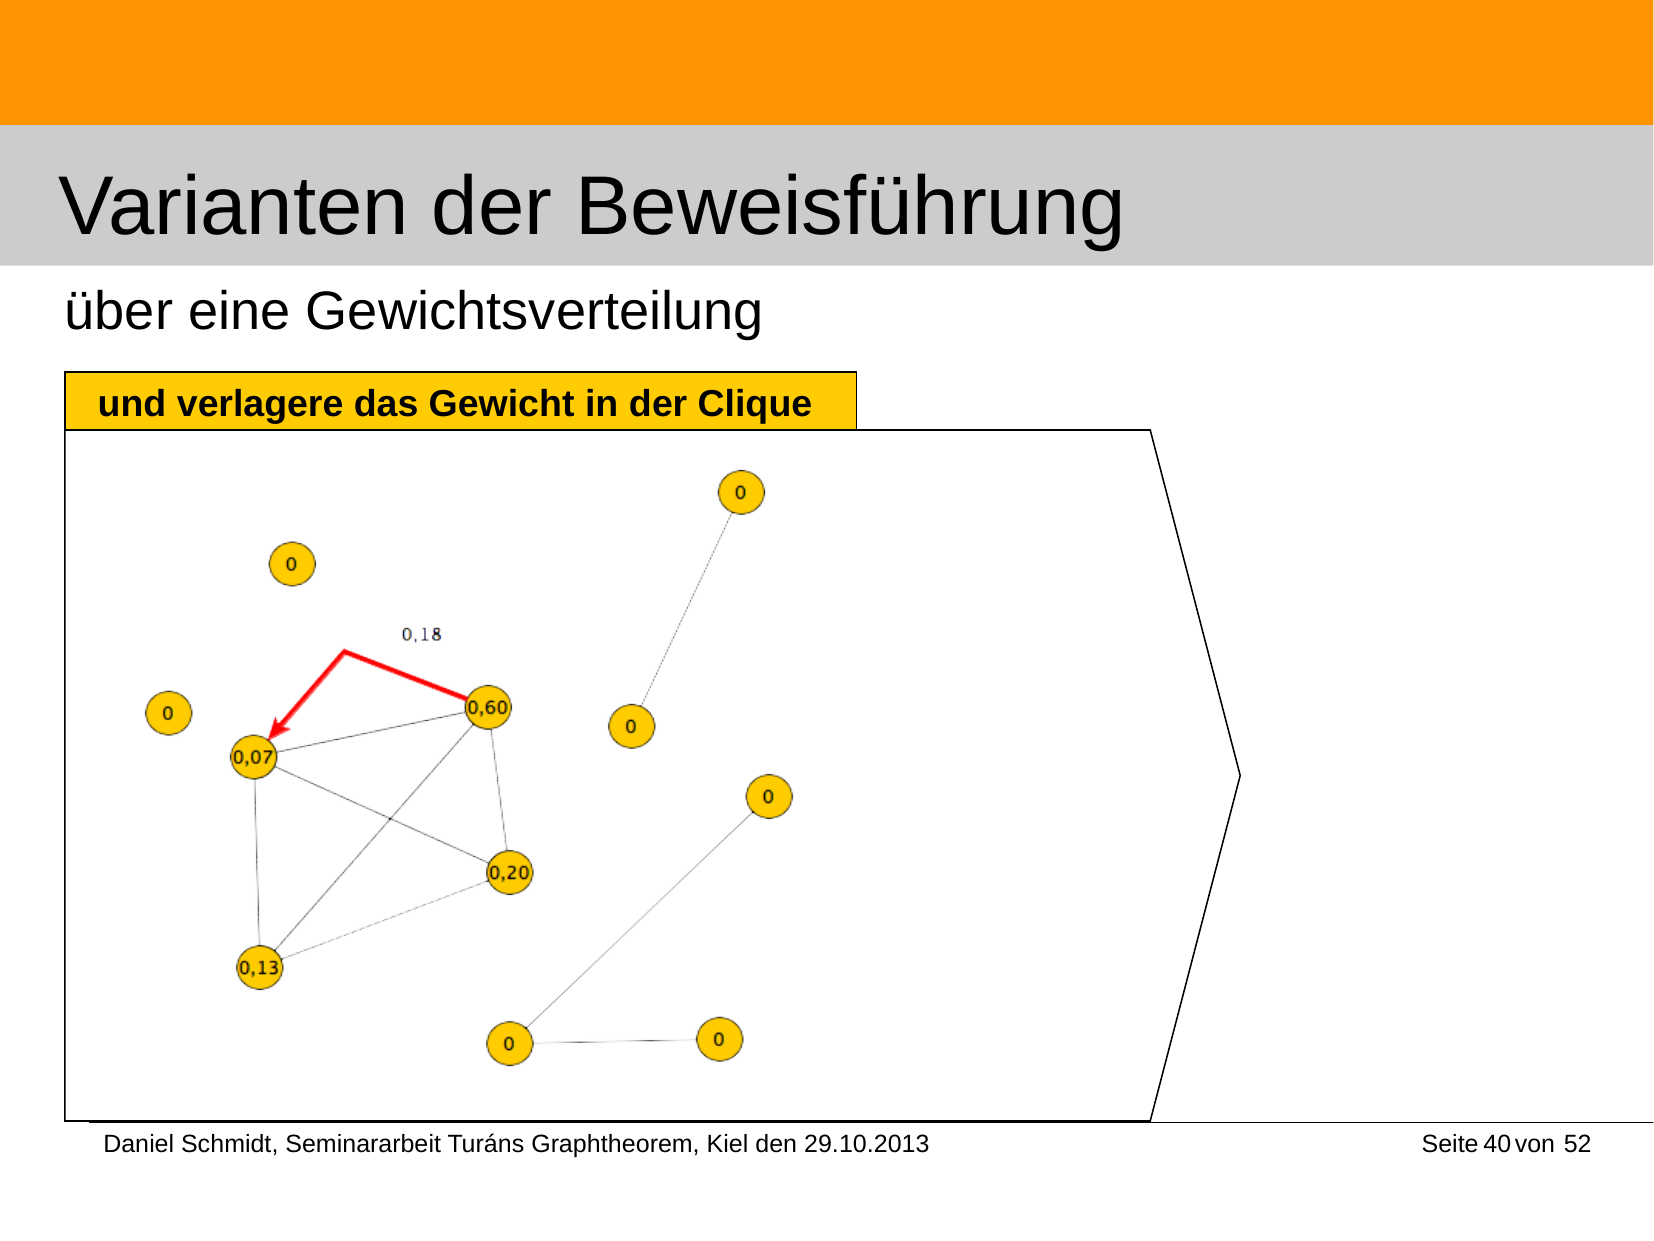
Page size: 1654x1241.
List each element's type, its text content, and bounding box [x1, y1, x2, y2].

text_box Seite [1406, 1122, 1468, 1165]
picture [122, 448, 815, 1087]
title über eine Gewichtsverteilung [56, 238, 1365, 349]
text_box 52 [1549, 1121, 1654, 1193]
text_box [1468, 1122, 1549, 1165]
text_box [64, 429, 1241, 1121]
text_box und verlagere das Gewicht in der Clique [64, 372, 857, 430]
title Varianten der Beweisführung [50, 143, 1359, 260]
